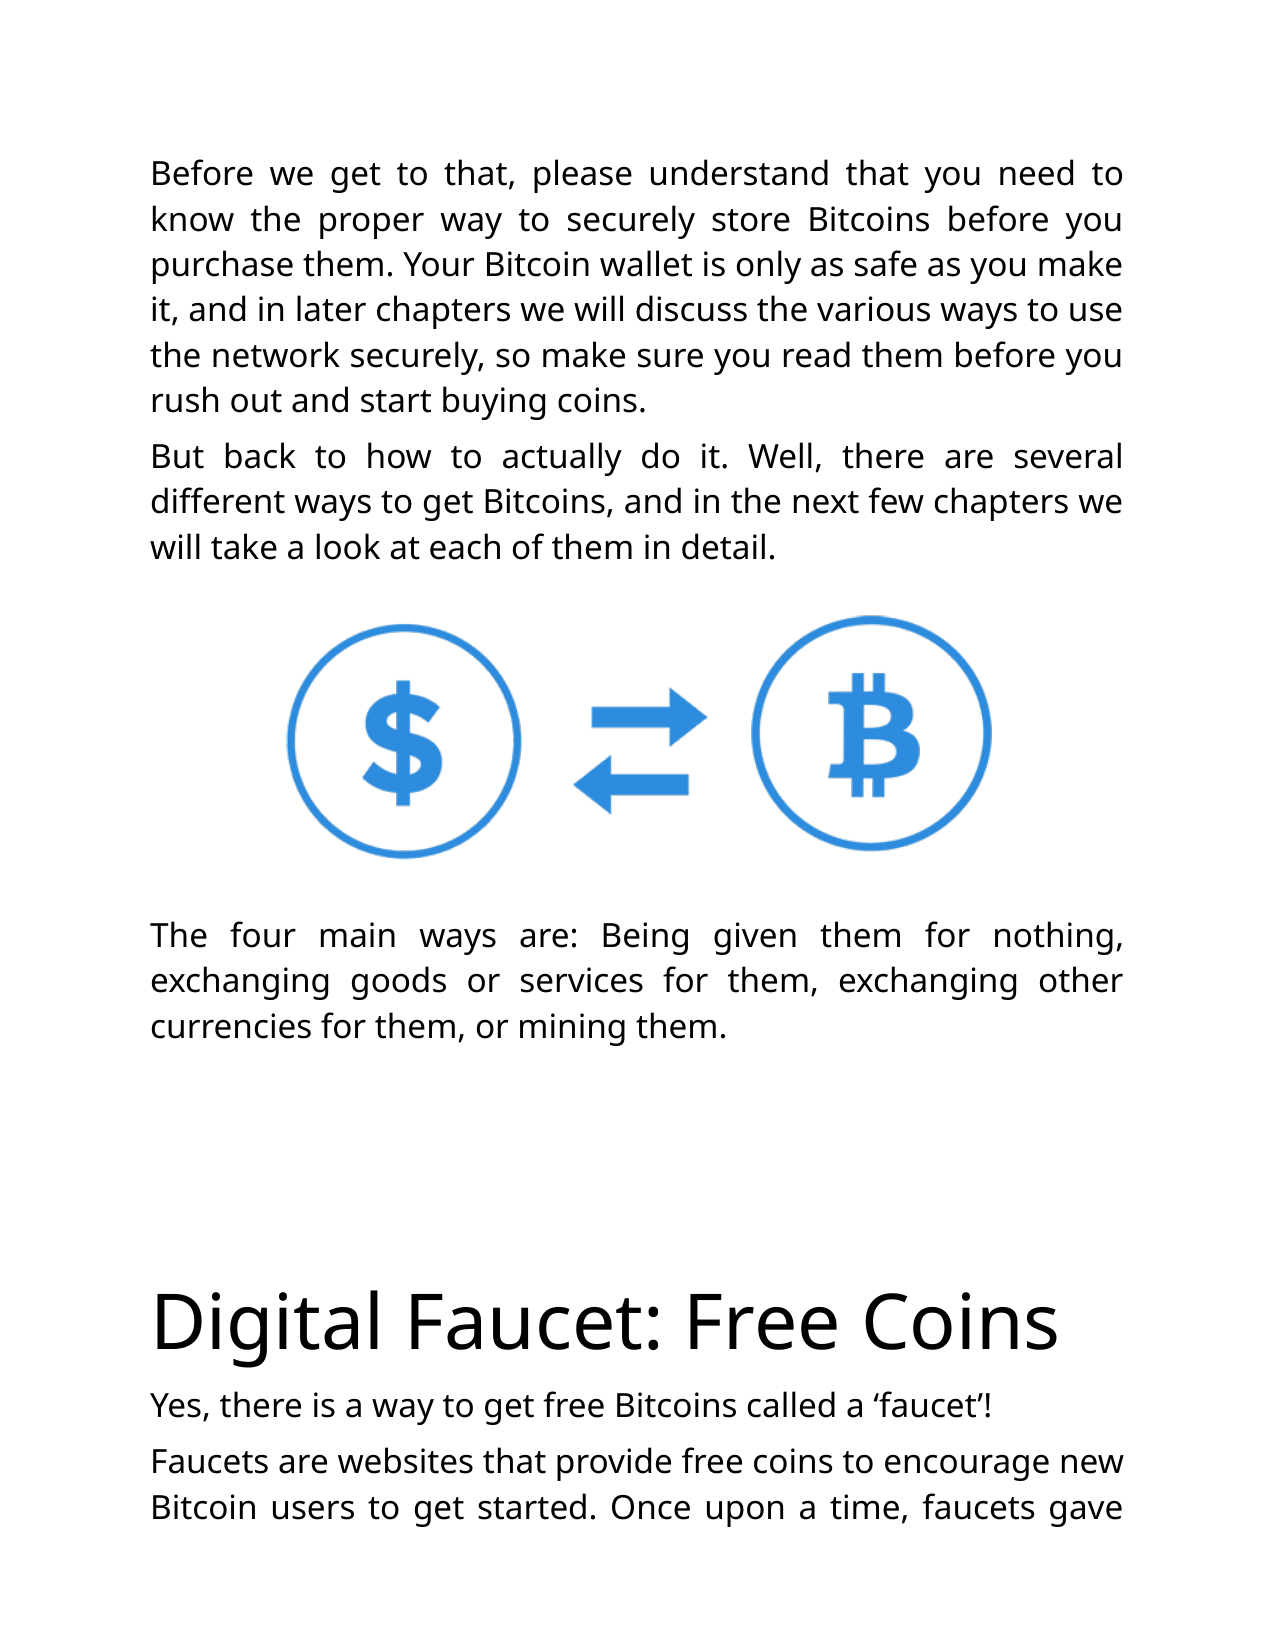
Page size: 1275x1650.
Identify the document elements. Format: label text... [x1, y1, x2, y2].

subtitle Digital Faucet: Free Coins [150, 1267, 1125, 1372]
text But back to how to actually do it. Well, there are several different ways to get Bitcoins, and in the next few chapters we will take a look at each of them in detail. [150, 433, 1125, 569]
text The four main ways are: Being given them for nothing, exchanging goods or services for them, exchanging other currencies for them, or mining them. [150, 912, 1125, 1048]
picture [150, 579, 1125, 902]
text Before we get to that, please understand that you need to know the proper way to securely store Bitcoins before you purchase them. Your Bitcoin wallet is only as safe as you make it, and in later chapters we will discuss the various ways to use the network securely, so make sure you read them before you rush out and start buying coins. [150, 150, 1125, 422]
text Yes, there is a way to get free Bitcoins called a ‘faucet’! [150, 1382, 1125, 1428]
text Faucets are websites that provide free coins to encourage new Bitcoin users to get started. Once upon a time, faucets gave [150, 1438, 1125, 1529]
